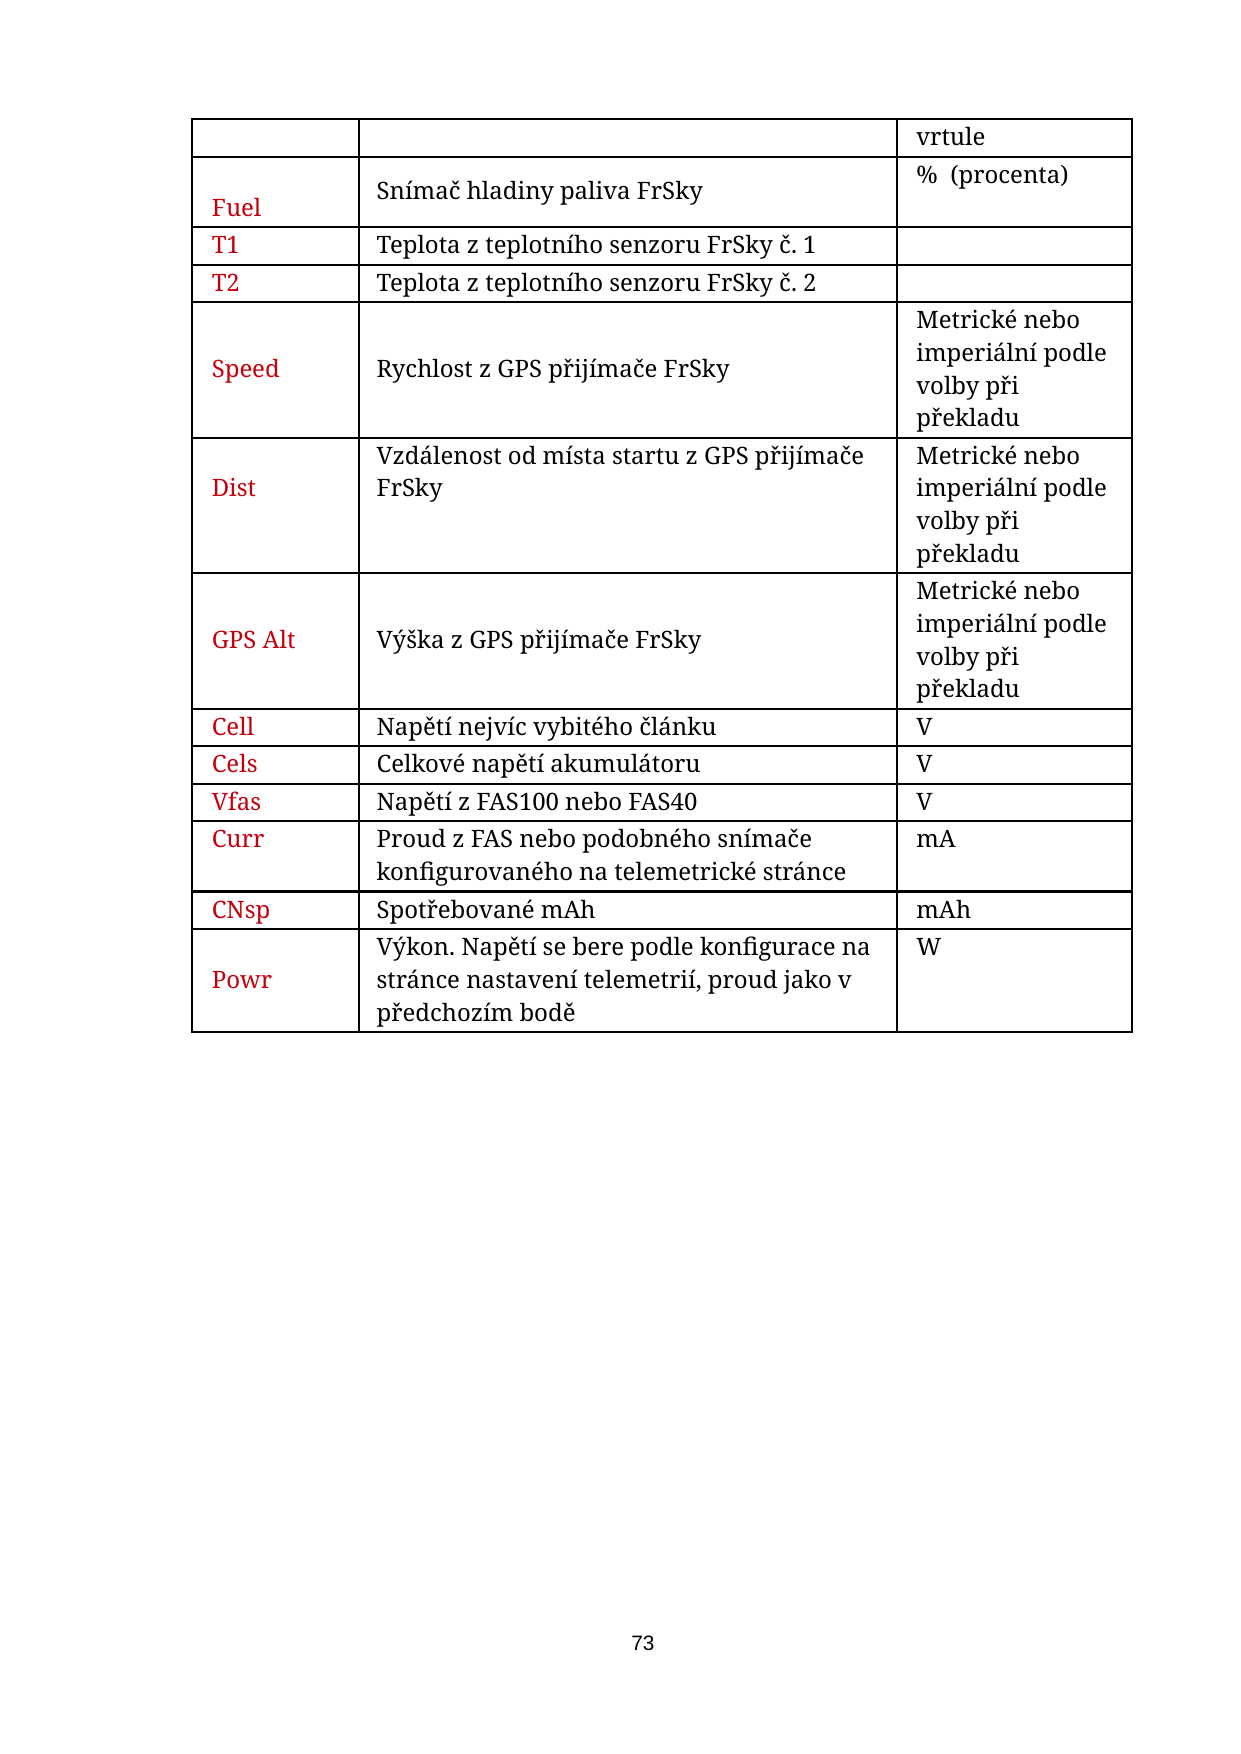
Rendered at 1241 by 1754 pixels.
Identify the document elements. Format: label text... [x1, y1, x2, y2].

table_cell V [898, 710, 1131, 745]
table_cell Metrické nebo imperiální podle volby při překladu [898, 303, 1131, 437]
table_cell Cell [193, 710, 358, 745]
table_cell [898, 266, 1131, 301]
table_cell W [898, 930, 1131, 1031]
table_cell mA [898, 822, 1131, 890]
table_cell Curr [193, 822, 358, 890]
table_cell Teplota z teplotního senzoru FrSky č. 2 [360, 266, 896, 301]
table_cell V [898, 747, 1131, 783]
table_cell T2 [193, 266, 358, 301]
table_cell Vfas [193, 785, 358, 820]
table_cell Napětí z FAS100 nebo FAS40 [360, 785, 896, 820]
table_cell Výška z GPS přijímače FrSky [360, 574, 896, 707]
table_cell Spotřebované mAh [360, 893, 896, 928]
table_cell Speed [193, 303, 358, 437]
table_cell V [898, 785, 1131, 820]
table_cell vrtule [898, 120, 1131, 156]
table_cell Proud z FAS nebo podobného snímače konfigurovaného na telemetrické stránce [360, 822, 896, 890]
table_cell Dist [193, 439, 358, 572]
table_cell [193, 120, 358, 156]
table_cell % (procenta) [898, 158, 1131, 226]
table_cell Rychlost z GPS přijímače FrSky [360, 303, 896, 437]
table_cell Metrické nebo imperiální podle volby při překladu [898, 439, 1131, 572]
table_cell Celkové napětí akumulátoru [360, 747, 896, 783]
table_cell Napětí nejvíc vybitého článku [360, 710, 896, 745]
table_cell Snímač hladiny paliva FrSky [360, 158, 896, 226]
table_cell GPS Alt [193, 574, 358, 707]
table_cell [898, 228, 1131, 263]
table_cell Powr [193, 930, 358, 1031]
table_cell Teplota z teplotního senzoru FrSky č. 1 [360, 228, 896, 263]
table_cell CNsp [193, 893, 358, 928]
table_cell Výkon. Napětí se bere podle konfigurace na stránce nastavení telemetrií, proud jako v předchozím bodě [360, 930, 896, 1031]
table_cell Fuel [193, 158, 358, 226]
table_cell T1 [193, 228, 358, 263]
table_cell [360, 120, 896, 156]
table_cell mAh [898, 893, 1131, 928]
table_cell Cels [193, 747, 358, 783]
table_cell Vzdálenost od místa startu z GPS přijímače FrSky [360, 439, 896, 572]
table_cell Metrické nebo imperiální podle volby při překladu [898, 574, 1131, 707]
